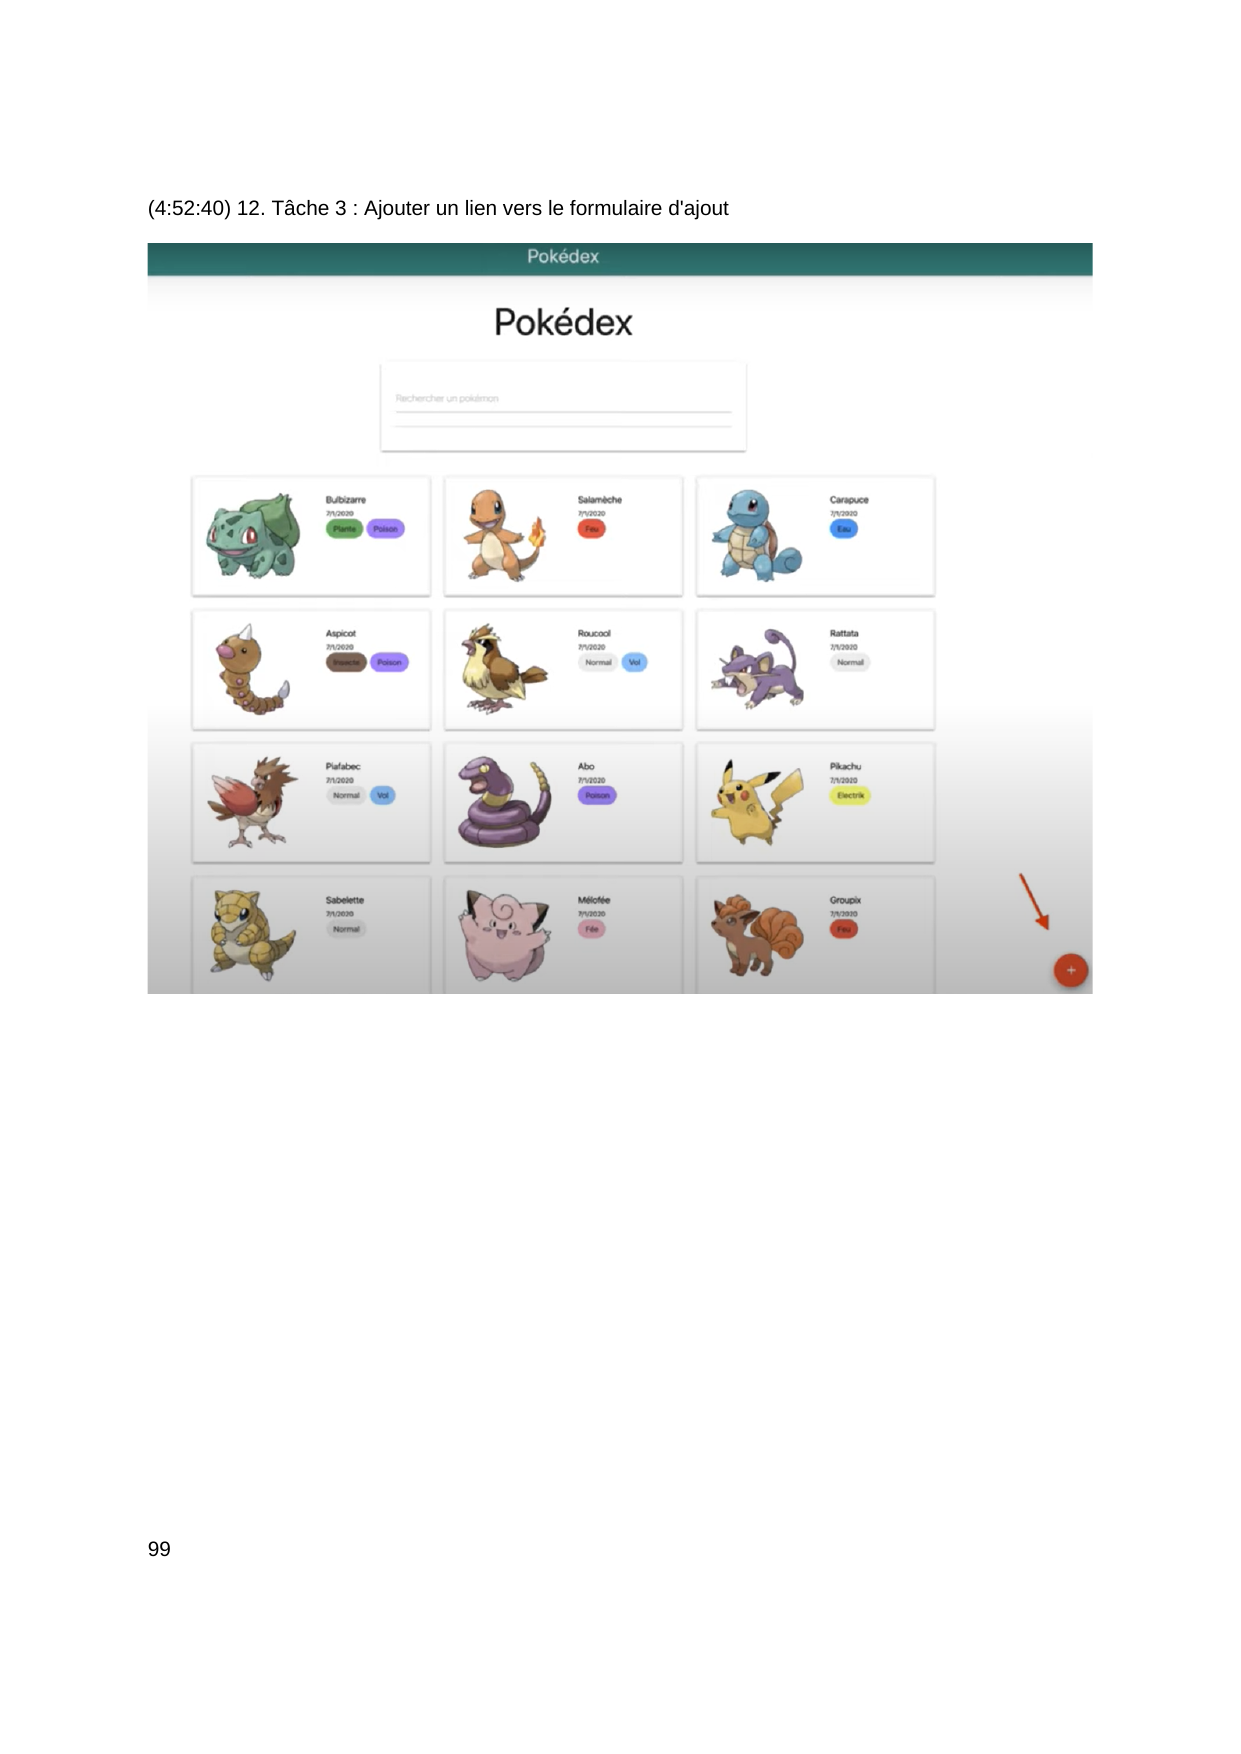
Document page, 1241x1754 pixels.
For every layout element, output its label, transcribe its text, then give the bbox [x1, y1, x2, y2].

picture [147, 243, 1093, 994]
text (4:52:40) 12. Tâche 3 : Ajouter un lien vers le formulaire d'ajout [148, 196, 1093, 219]
